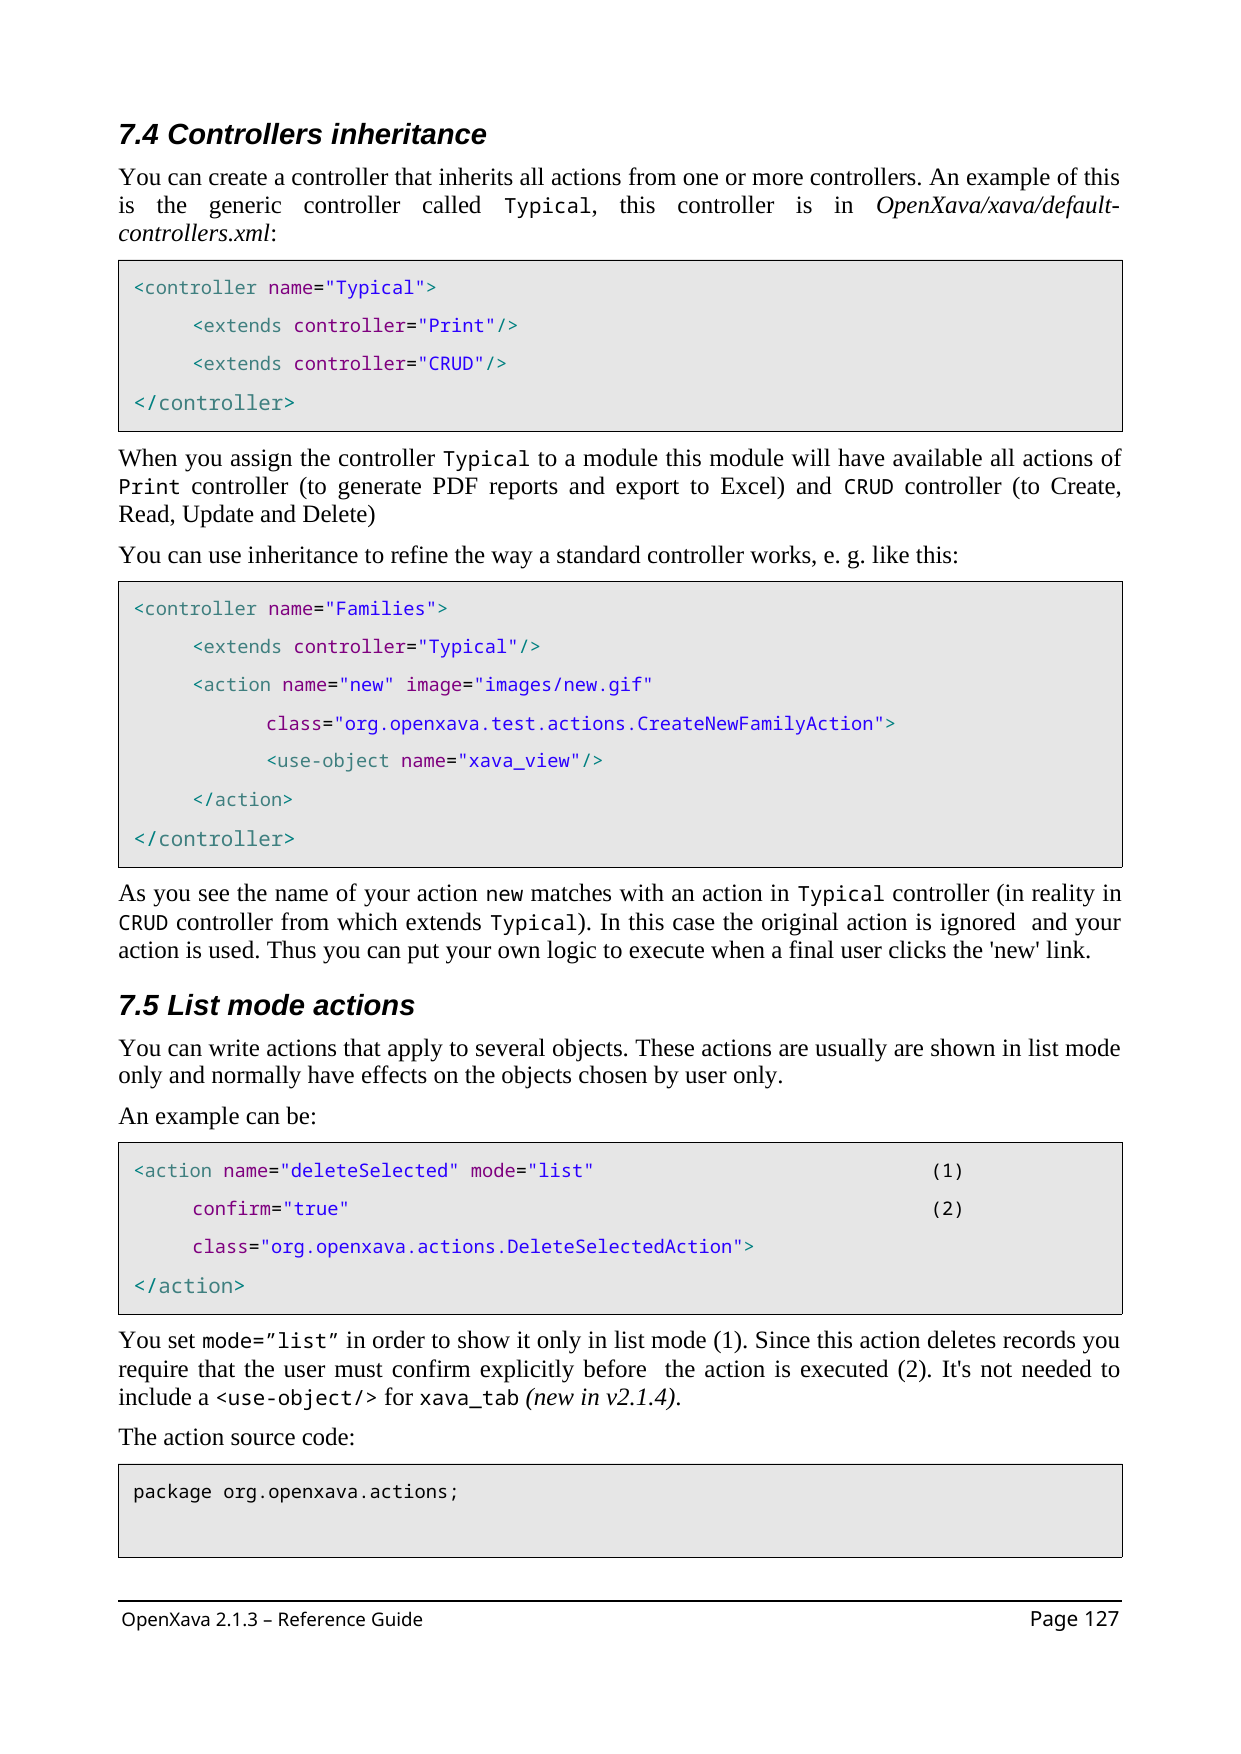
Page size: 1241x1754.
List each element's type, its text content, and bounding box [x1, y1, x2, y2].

text </action> [119, 1256, 1122, 1314]
text <extends controller="Typical"/> [119, 619, 1122, 657]
text When you assign the controller Typical to a module this module will have available all actions of Print controller (to generate PDF reports and export to Excel) and CRUD controller (to Create, Read, Update and Delete) [118, 444, 1122, 528]
text You can create a controller that inherits all actions from one or more controllers. An example of this is the generic controller called Typical, this controller is in OpenXava/xava/default-controllers.xml: [118, 163, 1122, 247]
text <extends controller="CRUD"/> [119, 336, 1122, 373]
text </action> [119, 771, 1122, 809]
text The action source code: [118, 1423, 1122, 1451]
text </controller> [119, 373, 1122, 431]
text You set mode=”list” in order to show it only in list mode (1). Since this action deletes records you require that the user must confirm explicitly before the action is executed (2). It's not needed to include a <use-object/> for xava_tab (new in v2.1.4). [118, 1327, 1122, 1411]
text You can use inheritance to refine the way a standard controller works, e. g. like this: [118, 541, 1122, 568]
subtitle Controllers inheritance [118, 118, 1122, 151]
text <controller name="Families"> [119, 582, 1122, 619]
text <controller name="Typical"> [119, 261, 1122, 297]
text As you see the name of your action new matches with an action in Typical controller (in reality in CRUD controller from which extends Typical). In this case the original action is ignored and your action is used. Thus you can put your own logic to execute when a final user clicks the 'new' link. [118, 879, 1122, 964]
text <use-object name="xava_view"/> [119, 733, 1122, 771]
text An example can be: [118, 1102, 1122, 1129]
text confirm="true" (2) [119, 1180, 1122, 1218]
text <action name="new" image="images/new.gif" [119, 657, 1122, 695]
text class="org.openxava.test.actions.CreateNewFamilyAction"> [119, 695, 1122, 733]
text <extends controller="Print"/> [119, 297, 1122, 336]
subtitle List mode actions [118, 989, 1122, 1021]
text package org.openxava.actions; [119, 1465, 1122, 1502]
text You can write actions that apply to several objects. These actions are usually are shown in list mode only and normally have effects on the objects chosen by user only. [118, 1034, 1122, 1089]
text class="org.openxava.actions.DeleteSelectedAction"> [119, 1218, 1122, 1256]
text </controller> [119, 809, 1122, 867]
text <action name="deleteSelected" mode="list" (1) [119, 1143, 1122, 1180]
